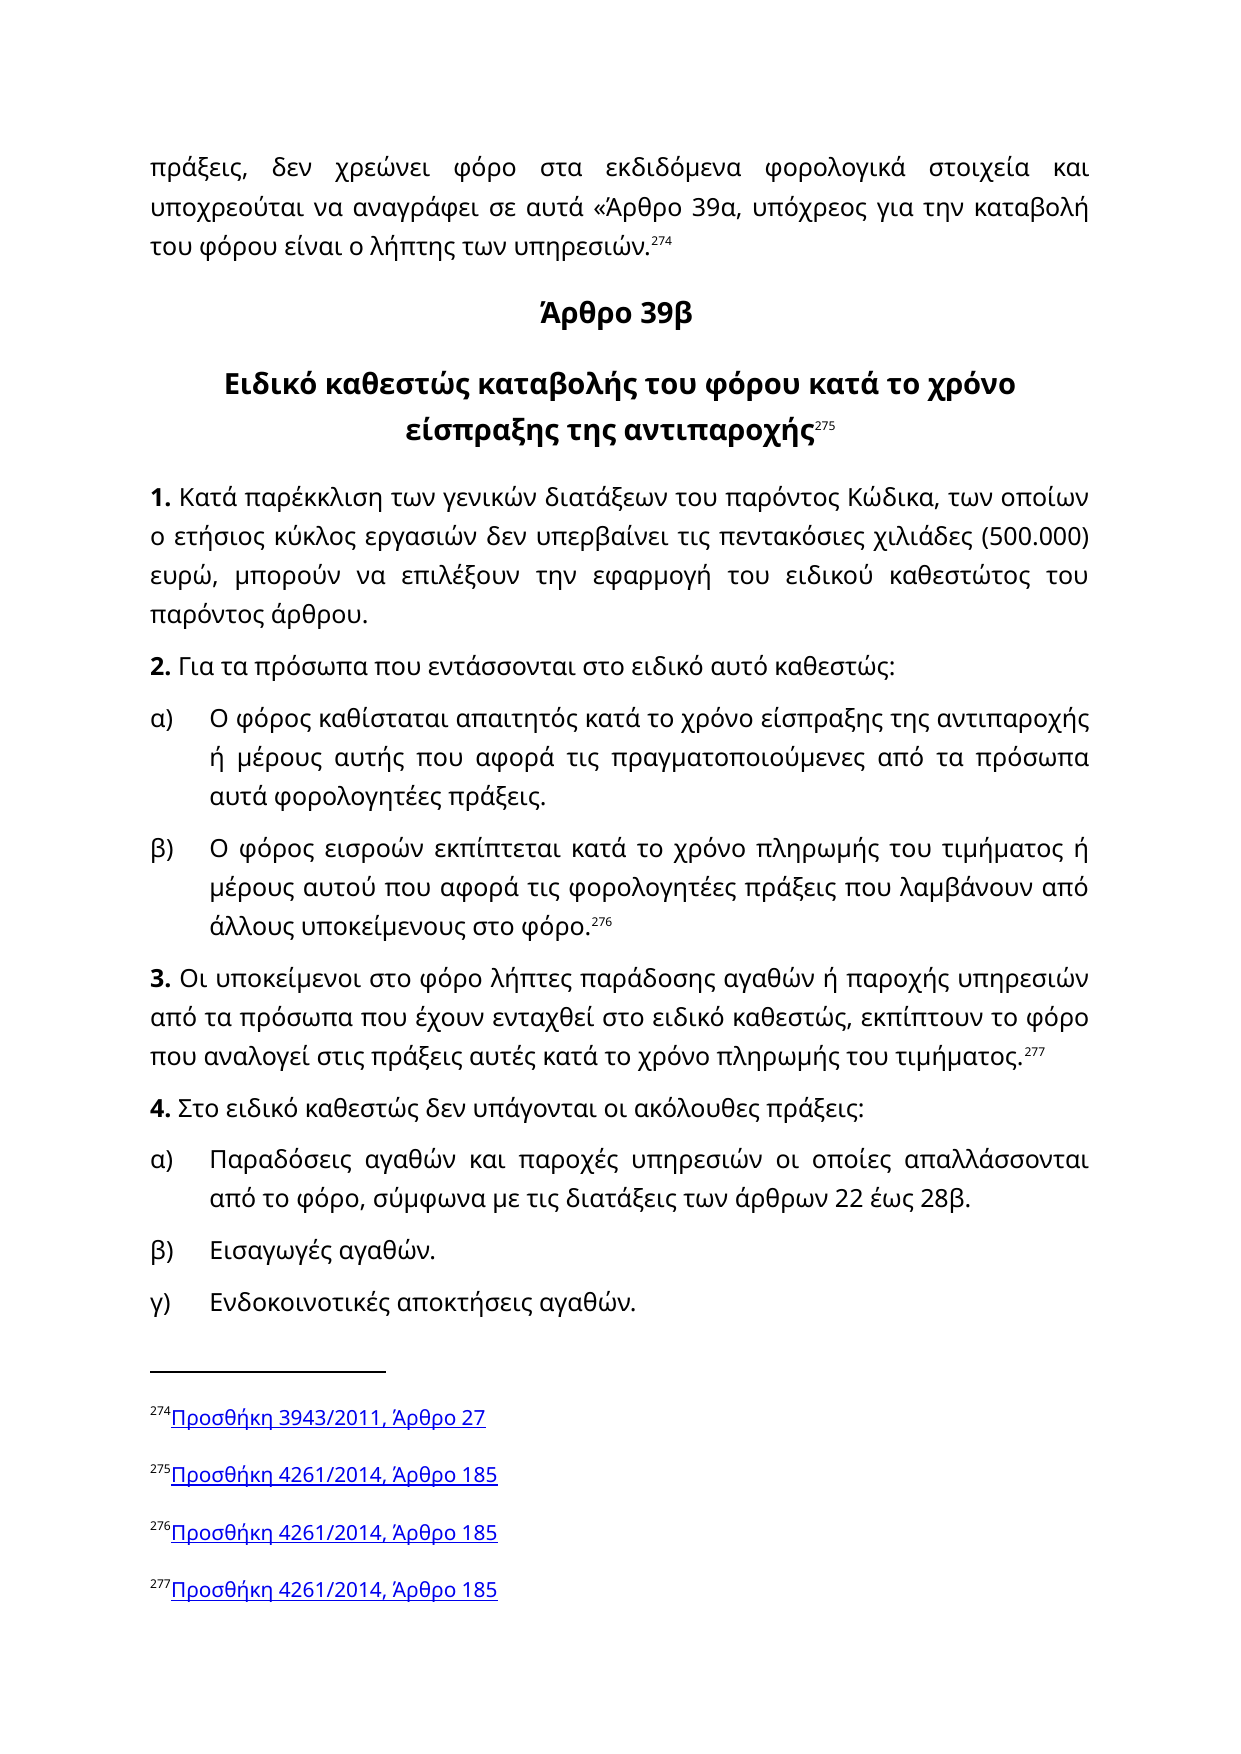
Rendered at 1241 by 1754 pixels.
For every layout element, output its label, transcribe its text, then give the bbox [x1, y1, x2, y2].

list α) Παραδόσεις αγαθών και παροχές υπηρεσιών οι οποίες απαλλάσσονται από το φόρο, σύμφωνα με τις διατάξεις των άρθρων 22 έως 28β. [150, 1142, 1090, 1215]
list α) Ο φόρος καθίσταται απαιτητός κατά το χρόνο είσπραξης της αντιπαροχής ή μέρους αυτής που αφορά τις πραγματοποιούμενες από τα πρόσωπα αυτά φορολογητέες πράξεις. [150, 700, 1090, 813]
text Προσθήκη 4261/2014, Άρθρο 185 [150, 1518, 1090, 1546]
text Προσθήκη 4261/2014, Άρθρο 185 [150, 1460, 1090, 1489]
list β) Εισαγωγές αγαθών. [150, 1233, 1090, 1267]
subtitle Ειδικό καθεστώς καταβολής του φόρου κατά το χρόνο είσπραξης της αντιπαροχής [150, 363, 1090, 448]
text πράξεις, δεν χρεώνει φόρο στα εκδιδόμενα φορολογικά στοιχεία και υποχρεούται να αναγράφει σε αυτά «Άρθρο 39α, υπόχρεος για την καταβολή του φόρου είναι ο λήπτης των υπηρεσιών. [150, 150, 1090, 262]
text 1. Κατά παρέκκλιση των γενικών διατάξεων του παρόντος Κώδικα, των οποίων ο ετήσιος κύκλος εργασιών δεν υπερβαίνει τις πεντακόσιες χιλιάδες (500.000) ευρώ, μπορούν να επιλέξουν την εφαρμογή του ειδικού καθεστώτος του παρόντος άρθρου. [150, 479, 1090, 631]
text 4. Στο ειδικό καθεστώς δεν υπάγονται οι ακόλουθες πράξεις: [150, 1090, 1090, 1124]
text 3. Οι υποκείμενοι στο φόρο λήπτες παράδοσης αγαθών ή παροχής υπηρεσιών από τα πρόσωπα που έχουν ενταχθεί στο ειδικό καθεστώς, εκπίπτουν το φόρο που αναλογεί στις πράξεις αυτές κατά το χρόνο πληρωμής του τιμήματος. [150, 960, 1090, 1073]
text Προσθήκη 3943/2011, Άρθρο 27 [150, 1403, 1090, 1431]
list γ) Ενδοκοινοτικές αποκτήσεις αγαθών. [150, 1284, 1090, 1318]
text 2. Για τα πρόσωπα που εντάσσονται στο ειδικό αυτό καθεστώς: [150, 648, 1090, 683]
list β) Ο φόρος εισροών εκπίπτεται κατά το χρόνο πληρωμής του τιμήματος ή μέρους αυτού που αφορά τις φορολογητέες πράξεις που λαμβάνουν από άλλους υποκείμενους στο φόρο. [150, 830, 1090, 943]
subtitle Άρθρο 39β [150, 292, 1090, 332]
text Προσθήκη 4261/2014, Άρθρο 185 [150, 1576, 1090, 1604]
